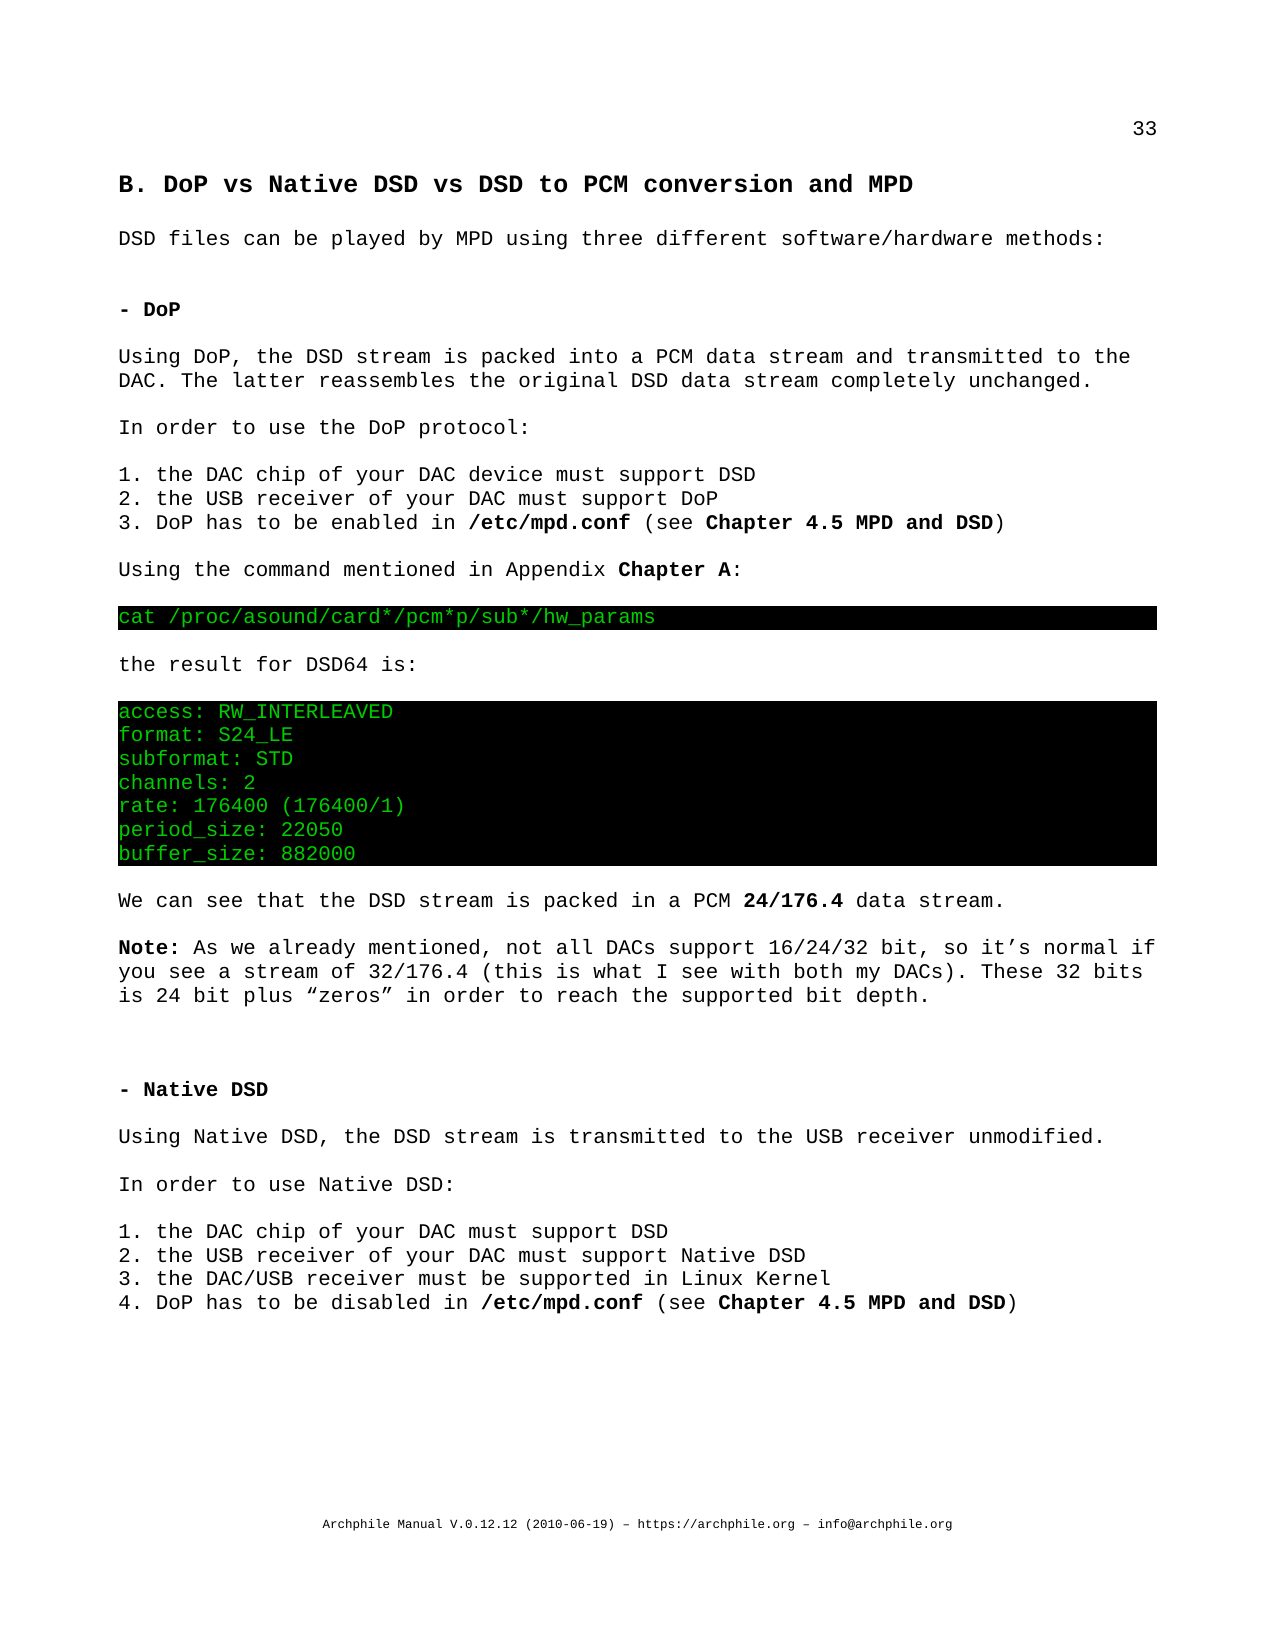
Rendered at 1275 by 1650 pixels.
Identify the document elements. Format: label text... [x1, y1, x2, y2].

text buffer_size: 882000 [118, 843, 1157, 866]
text - DoP [118, 299, 1157, 322]
text access: RW_INTERLEAVED [118, 701, 1157, 724]
text the result for DSD64 is: [118, 653, 1157, 677]
text 3. DoP has to be enabled in /etc/mpd.conf (see Chapter 4.5 MPD and DSD) [118, 512, 1157, 535]
text channels: 2 [118, 772, 1157, 795]
text In order to use the DoP protocol: [118, 417, 1157, 441]
text Note: As we already mentioned, not all DACs support 16/24/32 bit, so it’s normal if you see a stream of 32/176.4 (this is what I see with both my DACs). These 32 bits is 24 bit plus “zeros” in order to reach the supported bit depth. [118, 937, 1157, 1008]
text 1. the DAC chip of your DAC device must support DSD [118, 464, 1157, 488]
text 2. the USB receiver of your DAC must support Native DSD [118, 1245, 1157, 1268]
text 2. the USB receiver of your DAC must support DoP [118, 488, 1157, 512]
text Using DoP, the DSD stream is packed into a PCM data stream and transmitted to the DAC. The latter reassembles the original DSD data stream completely unchanged. [118, 346, 1157, 393]
text B. DoP vs Native DSD vs DSD to PCM conversion and MPD [118, 171, 1157, 199]
text Using the command mentioned in Appendix Chapter A: [118, 559, 1157, 583]
text rate: 176400 (176400/1) [118, 795, 1157, 819]
text - Native DSD [118, 1079, 1157, 1103]
text subformat: STD [118, 748, 1157, 772]
text Using Native DSD, the DSD stream is transmitted to the USB receiver unmodified. [118, 1126, 1157, 1150]
text 4. DoP has to be disabled in /etc/mpd.conf (see Chapter 4.5 MPD and DSD) [118, 1292, 1157, 1316]
text 1. the DAC chip of your DAC must support DSD [118, 1221, 1157, 1245]
text period_size: 22050 [118, 819, 1157, 843]
text format: S24_LE [118, 724, 1157, 748]
text DSD files can be played by MPD using three different software/hardware methods: [118, 228, 1157, 252]
text cat /proc/asound/card*/pcm*p/sub*/hw_params [118, 606, 1157, 630]
text In order to use Native DSD: [118, 1174, 1157, 1197]
text We can see that the DSD stream is packed in a PCM 24/176.4 data stream. [118, 890, 1157, 914]
text 3. the DAC/USB receiver must be supported in Linux Kernel [118, 1268, 1157, 1292]
